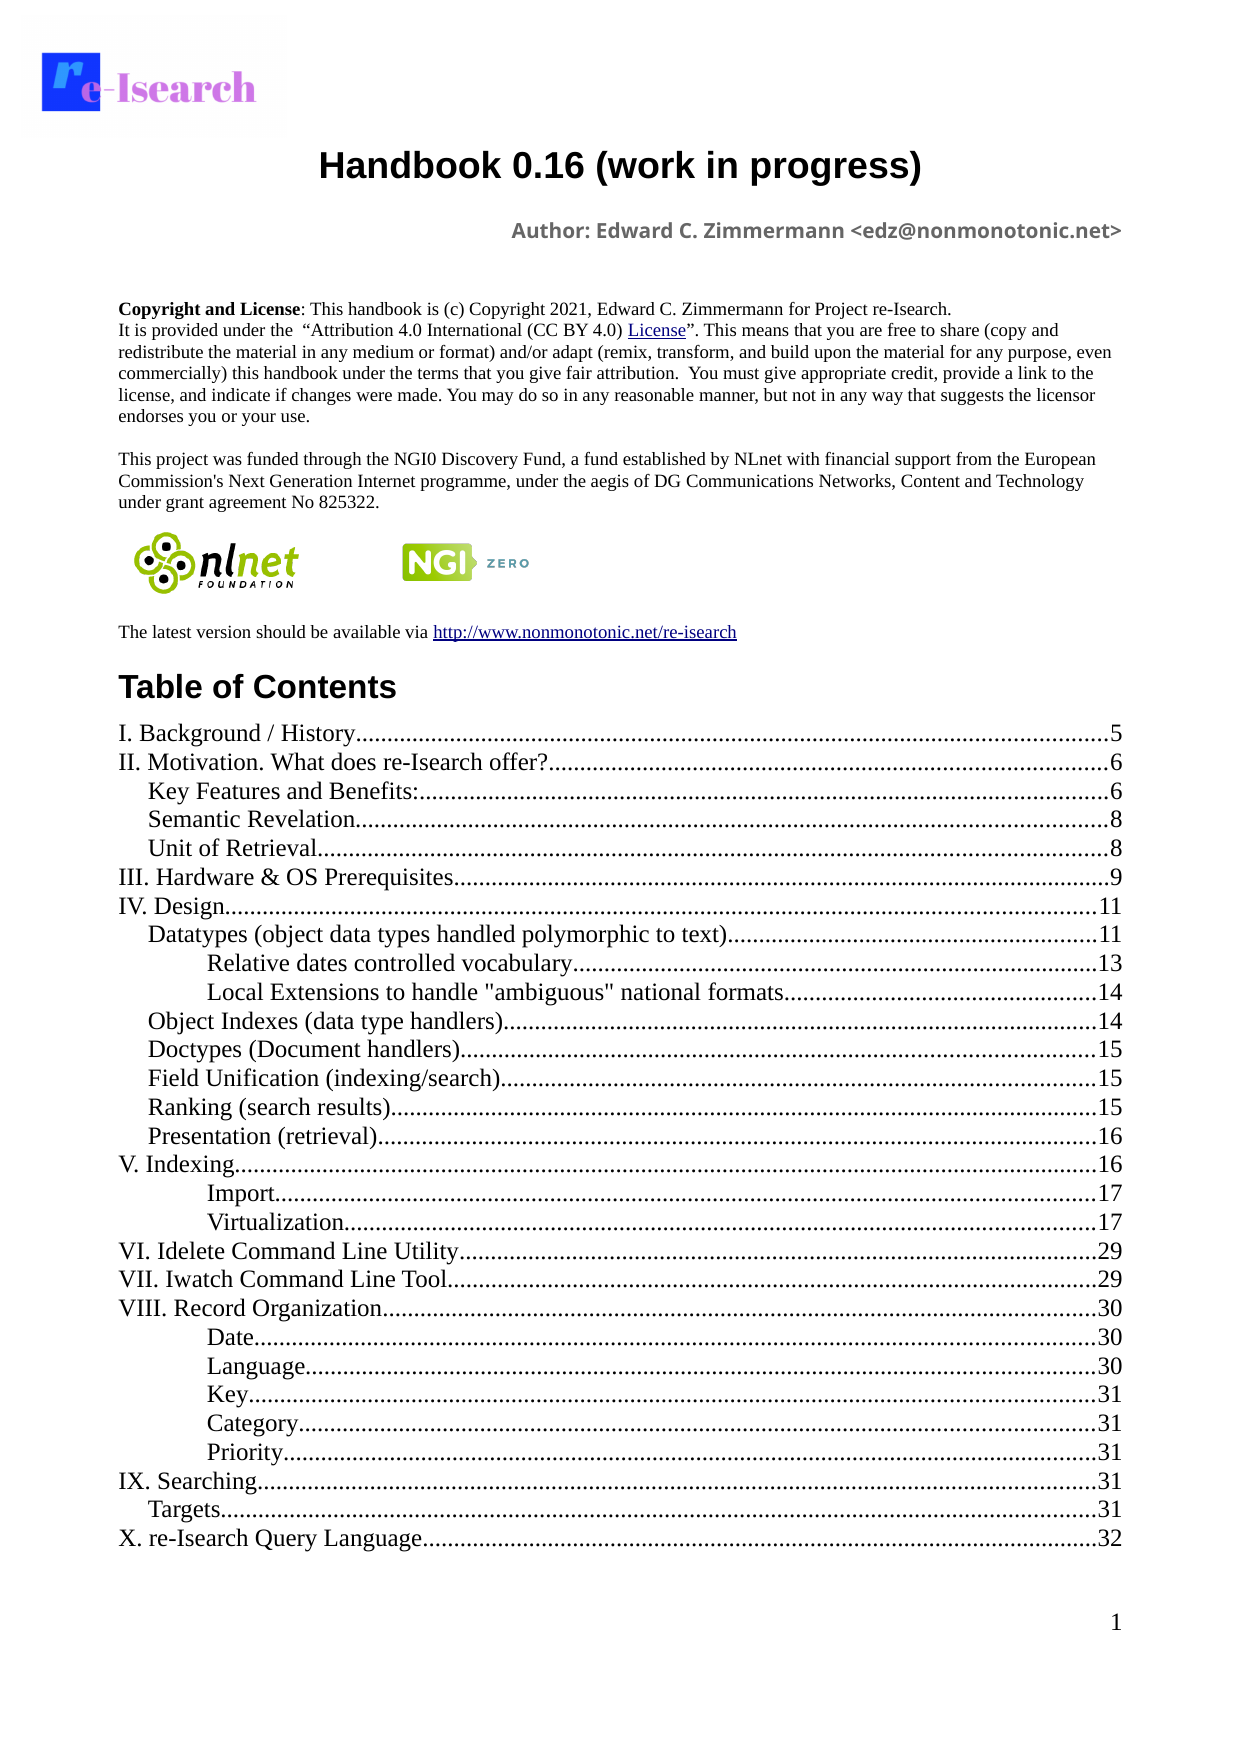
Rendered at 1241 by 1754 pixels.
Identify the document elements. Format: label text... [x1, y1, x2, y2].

text IV. Design 11 [118, 891, 1122, 919]
text Doctypes (Document handlers) 15 [148, 1034, 1122, 1063]
text Virtualization 17 [207, 1207, 1122, 1236]
picture [21, 15, 288, 138]
text IX. Searching 31 [118, 1466, 1122, 1494]
text Unit of Retrieval 8 [148, 833, 1122, 862]
text Key Features and Benefits: 6 [148, 776, 1122, 804]
text Targets 31 [148, 1494, 1122, 1523]
text Author: Edward C. Zimmermann <edz@nonmonotonic.net> [118, 216, 1122, 245]
text Category 31 [207, 1408, 1122, 1437]
picture [132, 527, 300, 598]
text The latest version should be available via http://www.nonmonotonic.net/re-isearch [118, 621, 1122, 642]
subtitle Table of Contents [118, 667, 1122, 706]
picture [337, 521, 594, 603]
text V. Indexing 16 [118, 1149, 1122, 1178]
text Ranking (search results) 15 [148, 1092, 1122, 1121]
text III. Hardware & OS Prerequisites 9 [118, 862, 1122, 891]
text X. re-Isearch Query Language 32 [118, 1523, 1122, 1552]
text Datatypes (object data types handled polymorphic to text) 11 [148, 919, 1122, 948]
text Presentation (retrieval) 16 [148, 1121, 1122, 1149]
text II. Motivation. What does re-Isearch offer? 6 [118, 747, 1122, 776]
text Language 30 [207, 1351, 1122, 1379]
text Copyright and License: This handbook is (c) Copyright 2021, Edward C. Zimmermann for Project re-Isearch. [118, 297, 1122, 319]
text It is provided under the “Attribution 4.0 International (CC BY 4.0) License”. This means that you are free to share (copy and redistribute the material in any medium or format) and/or adapt (remix, transform, and build upon the material for any purpose, even commercially) this handbook under the terms that you give fair attribution. You must give appropriate credit, provide a link to the license, and indicate if changes were made. You may do so in any reasonable manner, but not in any way that suggests the licensor endorses you or your use. [118, 319, 1122, 427]
text Field Unification (indexing/search) 15 [148, 1063, 1122, 1092]
text Local Extensions to handle "ambiguous" national formats 14 [207, 977, 1122, 1006]
text Object Indexes (data type handlers) 14 [148, 1006, 1122, 1034]
text VIII. Record Organization 30 [118, 1293, 1122, 1322]
text I. Background / History 5 [118, 718, 1122, 747]
text VII. Iwatch Command Line Tool 29 [118, 1264, 1122, 1293]
text Relative dates controlled vocabulary 13 [207, 948, 1122, 977]
text Priority 31 [207, 1437, 1122, 1466]
text This project was funded through the NGI0 Discovery Fund, a fund established by NLnet with financial support from the European Commission's Next Generation Internet programme, under the aegis of DG Communications Networks, Content and Technology under grant agreement No 825322. [118, 448, 1122, 513]
text Semantic Revelation 8 [148, 804, 1122, 833]
text Key 31 [207, 1379, 1122, 1408]
text Import 17 [207, 1178, 1122, 1207]
text Date 30 [207, 1322, 1122, 1351]
text VI. Idelete Command Line Utility 29 [118, 1236, 1122, 1264]
